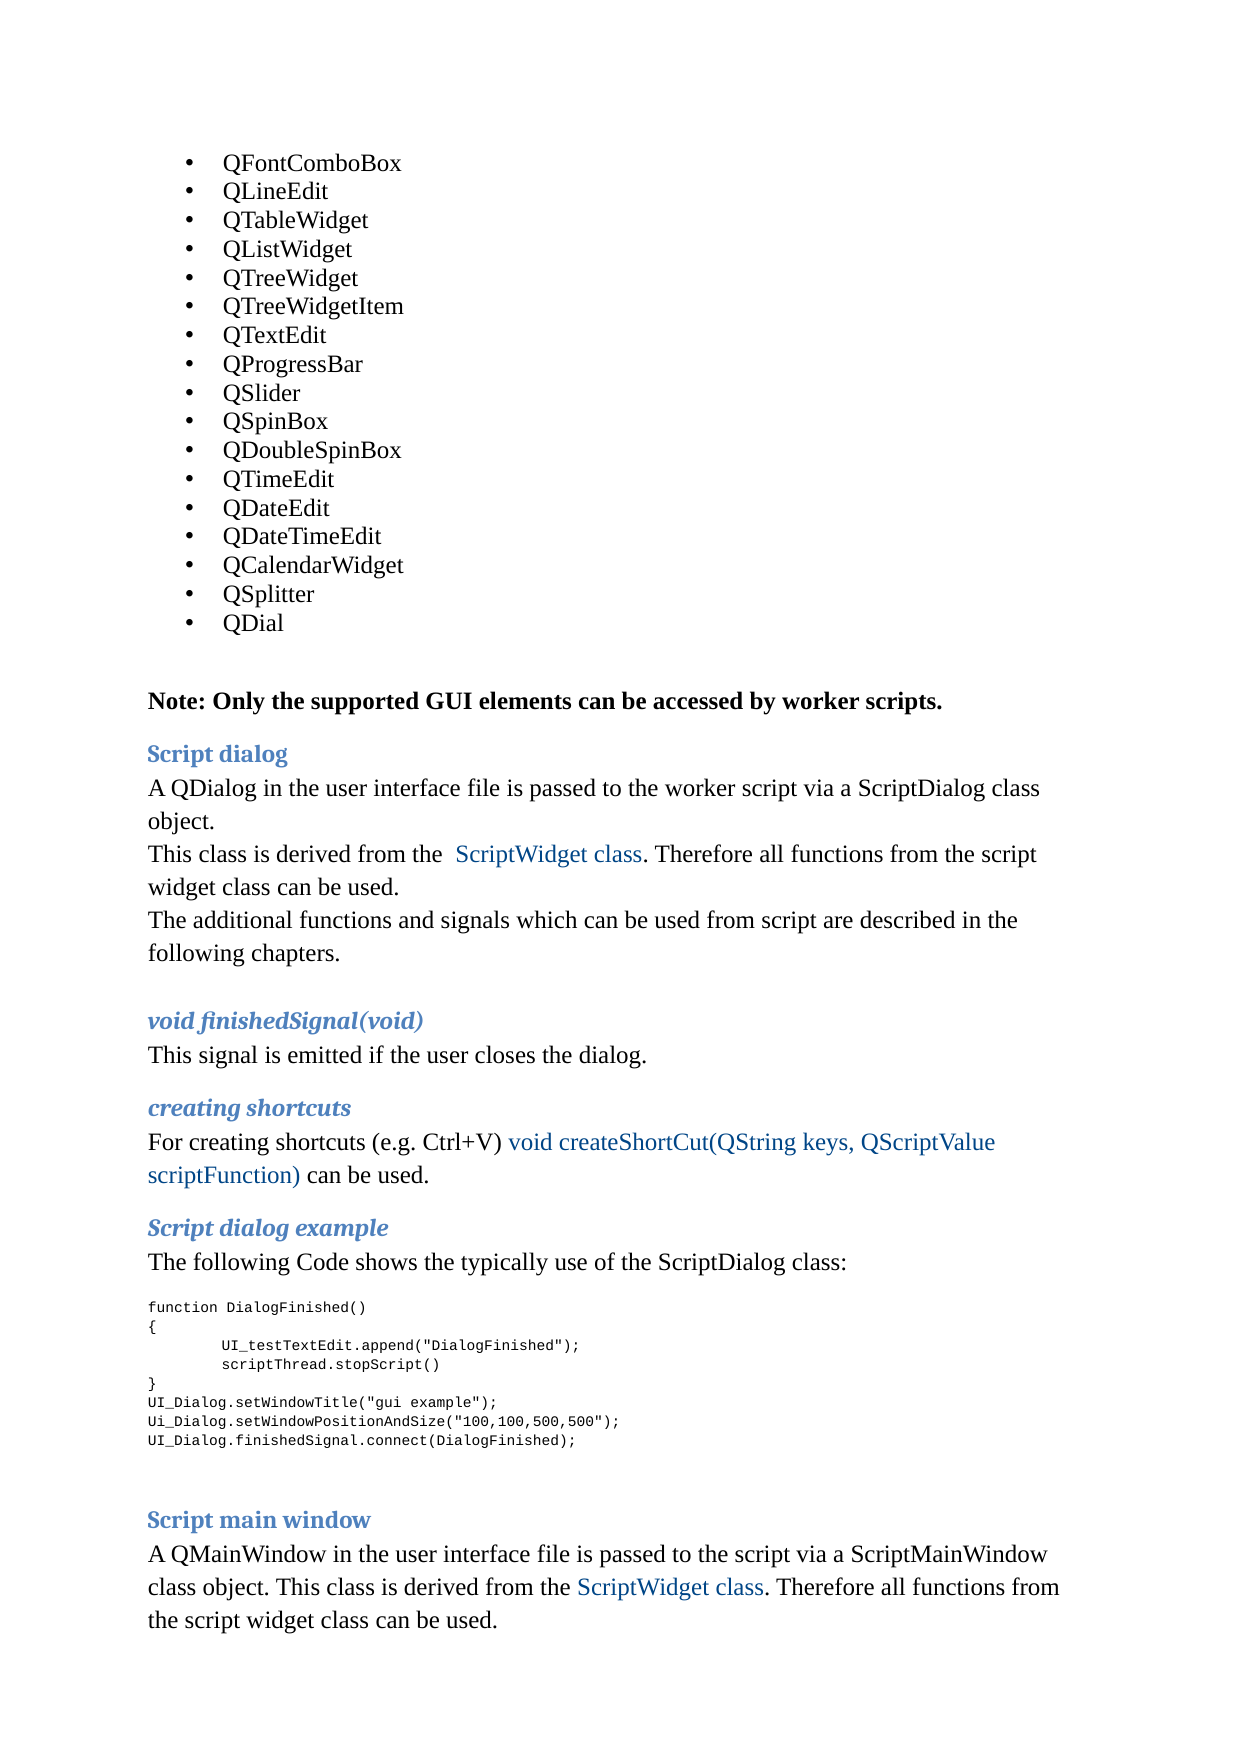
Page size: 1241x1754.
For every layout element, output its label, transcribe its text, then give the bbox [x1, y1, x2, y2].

text The following Code shows the typically use of the ScriptDialog class: [148, 1247, 1093, 1275]
text This signal is emitted if the user closes the dialog. [148, 1040, 1093, 1069]
text function DialogFinished() [148, 1301, 1093, 1317]
list QListWidget [185, 234, 1093, 263]
list QDateTimeEdit [185, 521, 1093, 550]
list QProgressBar [185, 349, 1093, 378]
list QCalendarWidget [185, 550, 1093, 579]
text The additional functions and signals which can be used from script are described in the following chapters. [148, 905, 1093, 967]
text For creating shortcuts (e.g. Ctrl+V) void createShortCut(QString keys, QScriptValue scriptFunction) can be used. [148, 1127, 1093, 1188]
text Note: Only the supported GUI elements can be accessed by worker scripts. [148, 686, 1093, 715]
list QSplitter [185, 579, 1093, 608]
list QTreeWidget [185, 263, 1093, 291]
list QDoubleSpinBox [185, 435, 1093, 464]
list QTimeEdit [185, 464, 1093, 493]
subtitle creating shortcuts [148, 1094, 1093, 1122]
text UI_testTextEdit.append("DialogFinished"); [221, 1338, 1093, 1355]
list QFontComboBox [185, 148, 1093, 176]
text UI_Dialog.finishedSignal.connect(DialogFinished); [148, 1433, 1093, 1450]
text scriptThread.stopScript() [221, 1357, 1093, 1374]
text A QMainWindow in the user interface file is passed to the script via a ScriptMainWindow class object. This class is derived from the ScriptWidget class. Therefore all functions from the script widget class can be used. [148, 1539, 1093, 1634]
list QSpinBox [185, 406, 1093, 435]
text { [148, 1319, 1093, 1336]
text A QDialog in the user interface file is passed to the worker script via a ScriptDialog class object. [148, 773, 1093, 834]
subtitle Script main window [148, 1506, 1093, 1535]
text Ui_Dialog.setWindowPositionAndSize("100,100,500,500"); [148, 1414, 1093, 1431]
list QDateEdit [185, 493, 1093, 521]
list QDial [185, 608, 1093, 636]
list QTextEdit [185, 320, 1093, 349]
subtitle Script dialog [148, 740, 1093, 768]
subtitle void finishedSignal(void) [148, 1007, 1093, 1036]
text UI_Dialog.setWindowTitle("gui example"); [148, 1395, 1093, 1412]
subtitle Script dialog example [148, 1214, 1093, 1242]
list QLineEdit [185, 176, 1093, 205]
list QTreeWidgetItem [185, 291, 1093, 320]
list QTableWidget [185, 205, 1093, 234]
text } [148, 1376, 1093, 1393]
list QSlider [185, 378, 1093, 406]
text This class is derived from the ScriptWidget class. Therefore all functions from the script widget class can be used. [148, 839, 1093, 901]
